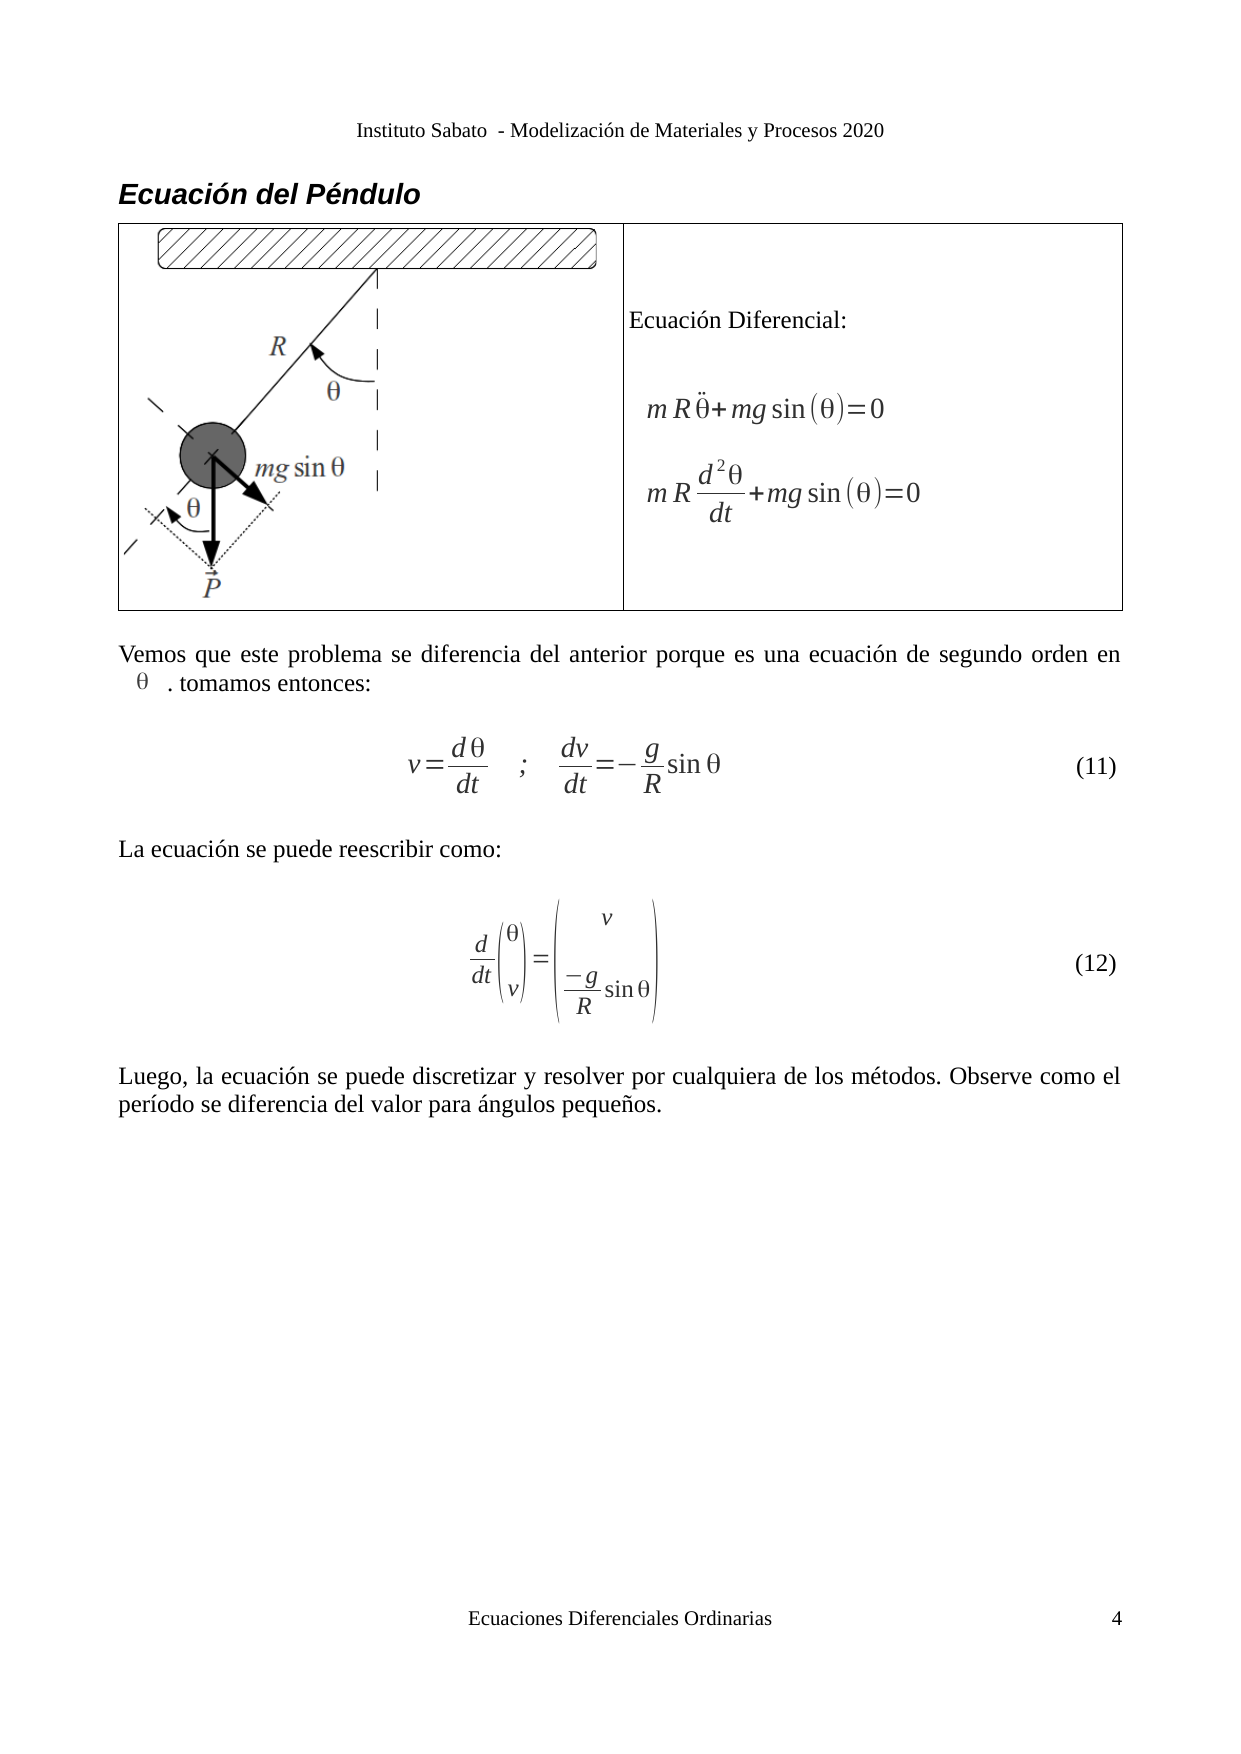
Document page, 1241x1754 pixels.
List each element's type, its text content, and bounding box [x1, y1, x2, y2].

table_header (12) [1010, 892, 1122, 1032]
table_header [119, 224, 623, 610]
text Luego, la ecuación se puede discretizar y resolver por cualquiera de los métodos. Observe como el período se diferencia del valor para ángulos pequeños. [118, 1061, 1122, 1118]
table_header [118, 892, 1010, 1032]
picture [123, 228, 597, 605]
text La ecuación se puede reescribir como: [118, 834, 1122, 863]
table_header [118, 725, 1010, 806]
text Vemos que este problema se diferencia del anterior porque es una ecuación de segundo orden en . tomamos entonces: [118, 639, 1122, 697]
subtitle Ecuación del Péndulo [118, 177, 1122, 211]
table_header Ecuación Diferencial: [624, 224, 1122, 610]
table_header (11) [1010, 725, 1122, 806]
